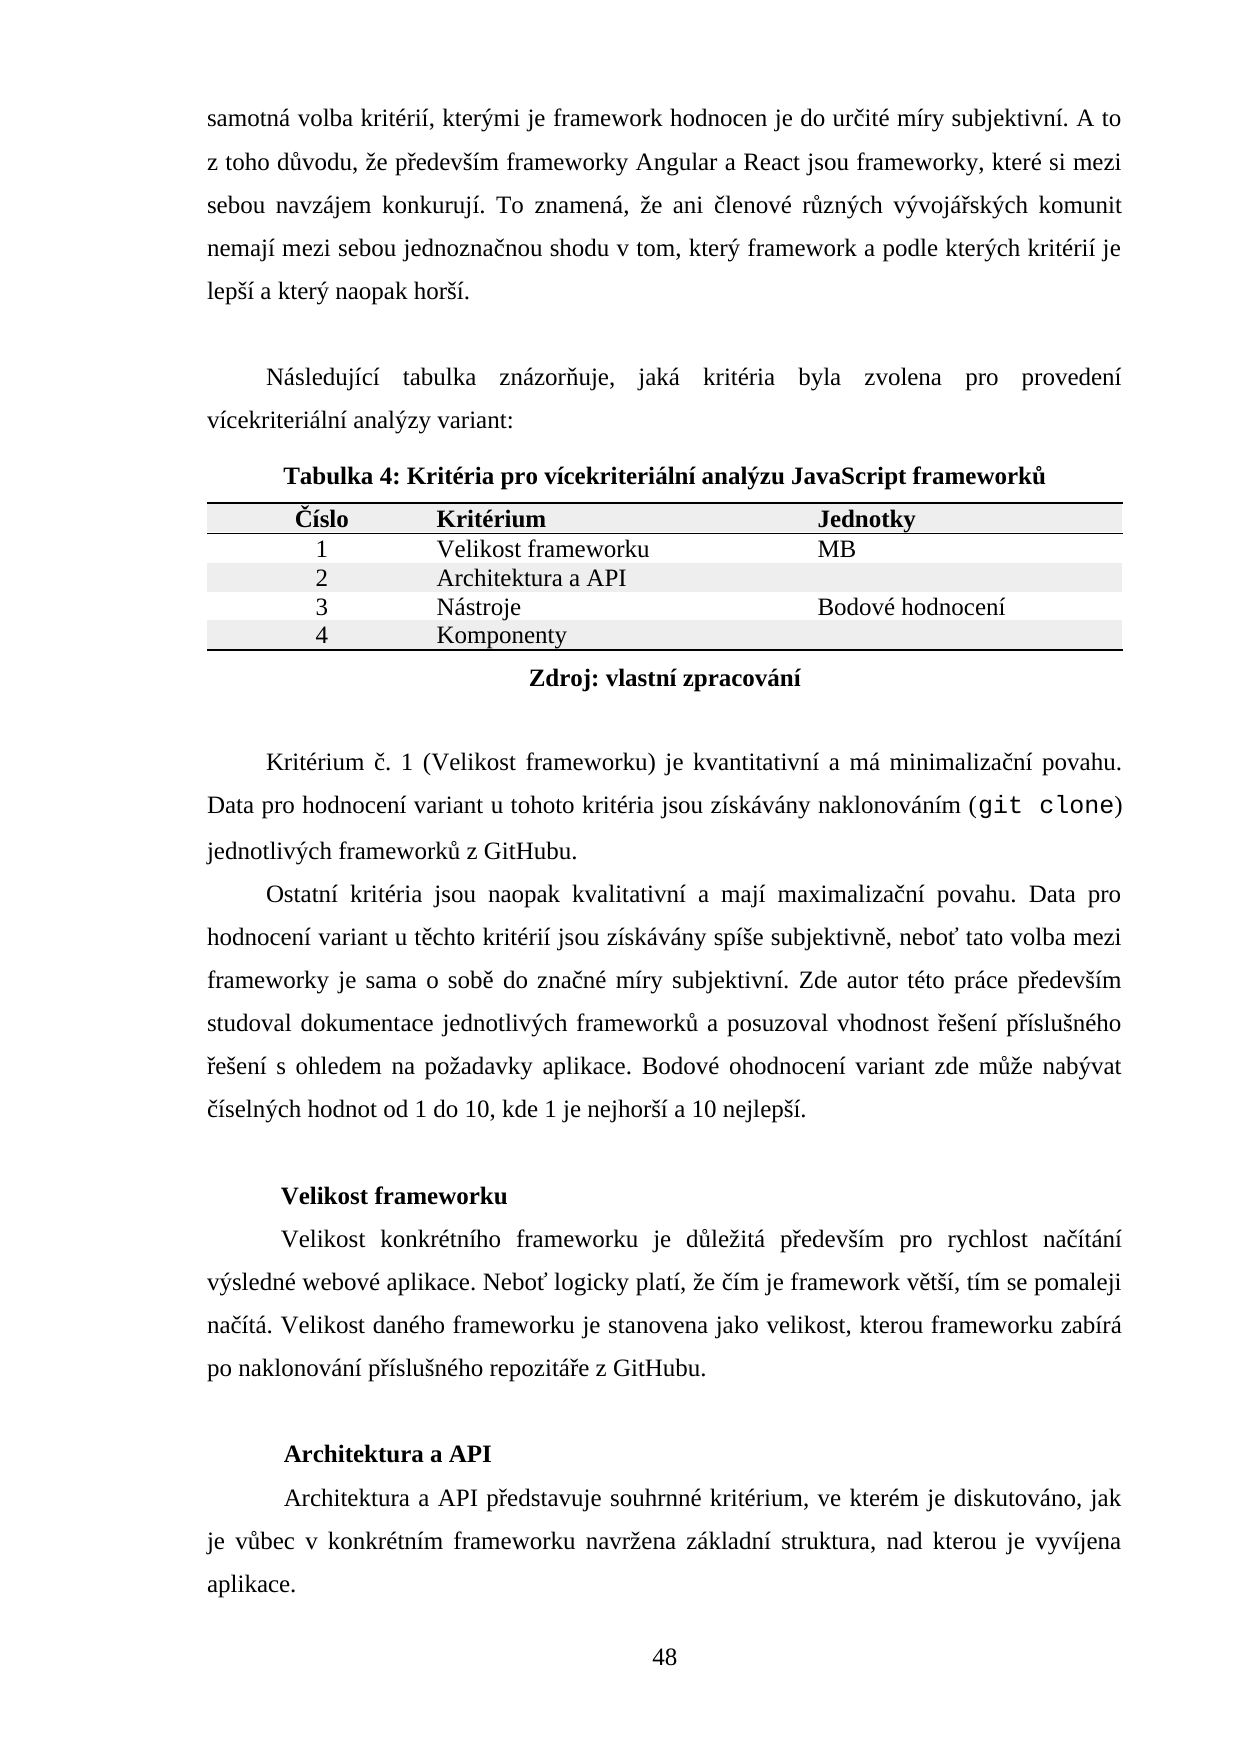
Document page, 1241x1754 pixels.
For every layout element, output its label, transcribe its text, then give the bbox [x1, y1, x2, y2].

text samotná volba kritérií, kterými je framework hodnocen je do určité míry subjektivní. A to z toho důvodu, že především frameworky Angular a React jsou frameworky, které si mezi sebou navzájem konkurují. To znamená, že ani členové různých vývojářských komunit nemají mezi sebou jednoznačnou shodu v tom, který framework a podle kterých kritérií je lepší a který naopak horší. [207, 103, 1122, 305]
text Architektura a API představuje souhrnné kritérium, ve kterém je diskutováno, jak je vůbec v konkrétním frameworku navržena základní struktura, nad kterou je vyvíjena aplikace. [207, 1483, 1122, 1598]
table_cell 4 [207, 620, 436, 649]
table_cell Nástroje [436, 592, 817, 620]
table_cell [817, 620, 1122, 649]
text Zdroj: vlastní zpracování [207, 663, 1122, 692]
text Tabulka 4: Kritéria pro vícekriteriální analýzu JavaScript frameworků [207, 461, 1122, 490]
text Následující tabulka znázorňuje, jaká kritéria byla zvolena pro provedení vícekriteriální analýzy variant: [207, 362, 1122, 434]
table_header Kritérium [436, 504, 817, 532]
text Kritérium č. 1 (Velikost frameworku) je kvantitativní a má minimalizační povahu. Data pro hodnocení variant u tohoto kritéria jsou získávány naklonováním (git clone) jednotlivých frameworků z GitHubu. [207, 747, 1122, 864]
text Ostatní kritéria jsou naopak kvalitativní a mají maximalizační povahu. Data pro hodnocení variant u těchto kritérií jsou získávány spíše subjektivně, neboť tato volba mezi frameworky je sama o sobě do značné míry subjektivní. Zde autor této práce především studoval dokumentace jednotlivých frameworků a posuzoval vhodnost řešení příslušného řešení s ohledem na požadavky aplikace. Bodové ohodnocení variant zde může nabývat číselných hodnot od 1 do 10, kde 1 je nejhorší a 10 nejlepší. [207, 879, 1122, 1123]
table_cell 2 [207, 563, 436, 592]
table_cell Architektura a API [436, 563, 817, 592]
table_header Číslo [207, 504, 436, 532]
text Velikost konkrétního frameworku je důležitá především pro rychlost načítání výsledné webové aplikace. Neboť logicky platí, že čím je framework větší, tím se pomaleji načítá. Velikost daného frameworku je stanovena jako velikost, kterou frameworku zabírá po naklonování příslušného repozitáře z GitHubu. [207, 1224, 1122, 1382]
table_cell Komponenty [436, 620, 817, 649]
table_cell 3 [207, 592, 436, 620]
table_cell 1 [207, 534, 436, 563]
table_cell Bodové hodnocení [817, 592, 1122, 620]
text Architektura a API [207, 1439, 1122, 1468]
text Velikost frameworku [207, 1181, 1122, 1209]
table_cell Velikost frameworku [436, 534, 817, 563]
table_cell MB [817, 534, 1122, 563]
table_cell [817, 563, 1122, 592]
table_header Jednotky [817, 504, 1122, 532]
